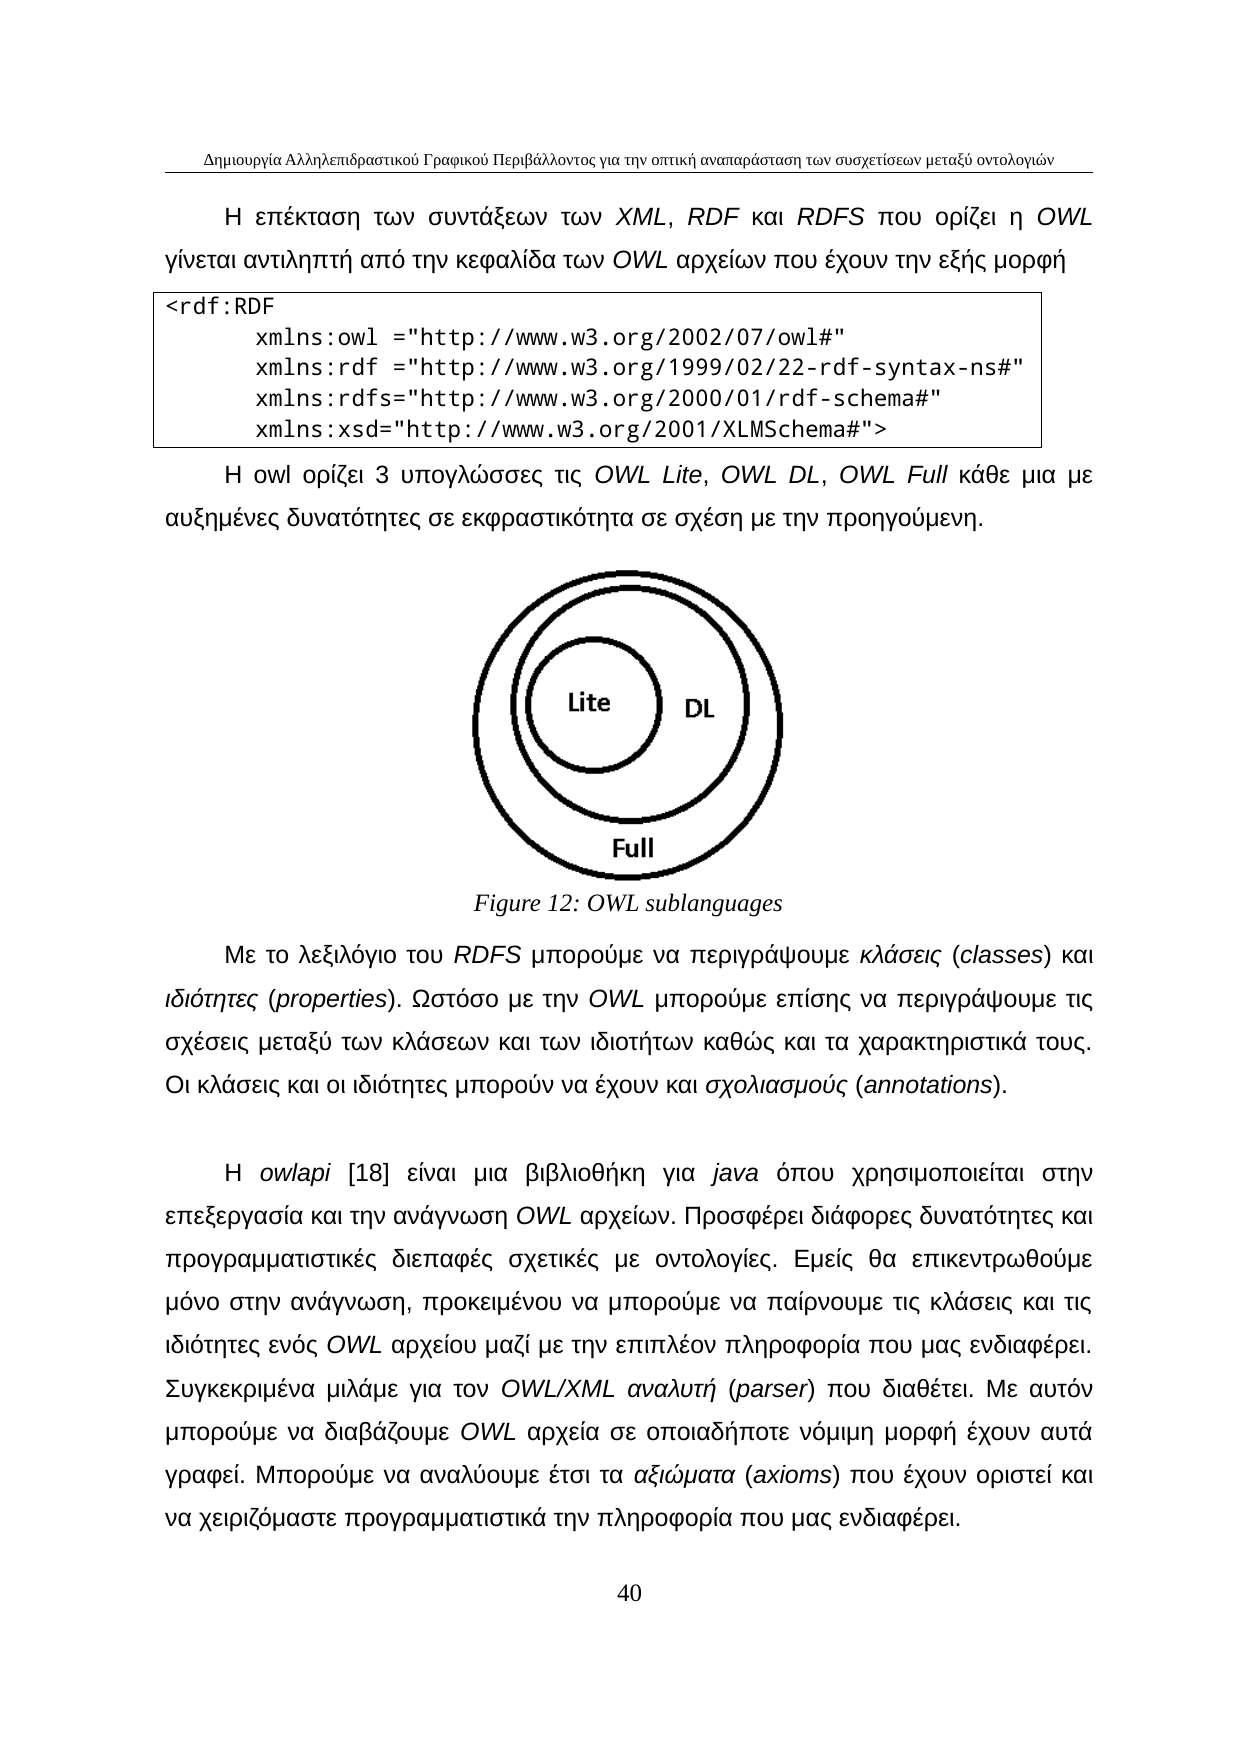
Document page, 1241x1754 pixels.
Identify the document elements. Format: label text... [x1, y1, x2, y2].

table_header <rdf:RDF xmlns:owl ="http://www.w3.org/2002/07/owl#" xmlns:rdf ="http://www.w3.org/1999/02/22-rdf-syntax-ns#" xmlns:rdfs="http://www.w3.org/2000/01/rdf-schema#" xmlns:xsd="http://www.w3.org/2001/XLMSchema#"> [154, 293, 1041, 447]
text Η owl ορίζει 3 υπογλώσσες τις OWL Lite, OWL DL, OWL Full κάθε μια με αυξημένες δυνατότητες σε εκφραστικότητα σε σχέση με την προηγούμενη. [165, 460, 1093, 532]
text Η επέκταση των συντάξεων των XML, RDF και RDFS που ορίζει η OWL γίνεται αντιληπτή από την κεφαλίδα των OWL αρχείων που έχουν την εξής μορφή [165, 202, 1093, 274]
picture [465, 558, 793, 888]
text Figure 12: OWL sublanguages [414, 888, 844, 917]
text Με το λεξιλόγιο του RDFS μπορούμε να περιγράψουμε κλάσεις (classes) και ιδιότητες (properties). Ωστόσο με την OWL μπορούμε επίσης να περιγράψουμε τις σχέσεις μεταξύ των κλάσεων και των ιδιοτήτων καθώς και τα χαρακτηριστικά τους. Οι κλάσεις και οι ιδιότητες μπορούν να έχουν και σχολιασμούς (annotations). [165, 941, 1093, 1099]
text Η owlapi [18] είναι μια βιβλιοθήκη για java όπου χρησιμοποιείται στην επεξεργασία και την ανάγνωση OWL αρχείων. Προσφέρει διάφορες δυνατότητες και προγραμματιστικές διεπαφές σχετικές με οντολογίες. Εμείς θα επικεντρωθούμε μόνο στην ανάγνωση, προκειμένου να μπορούμε να παίρνουμε τις κλάσεις και τις ιδιότητες ενός OWL αρχείου μαζί με την επιπλέον πληροφορία που μας ενδιαφέρει. Συγκεκριμένα μιλάμε για τον OWL/XML αναλυτή (parser) που διαθέτει. Με αυτόν μπορούμε να διαβάζουμε OWL αρχεία σε οποιαδήποτε νόμιμη μορφή έχουν αυτά γραφεί. Μπορούμε να αναλύουμε έτσι τα αξιώματα (axioms) που έχουν οριστεί και να χειριζόμαστε προγραμματιστικά την πληροφορία που μας ενδιαφέρει. [165, 1158, 1093, 1532]
